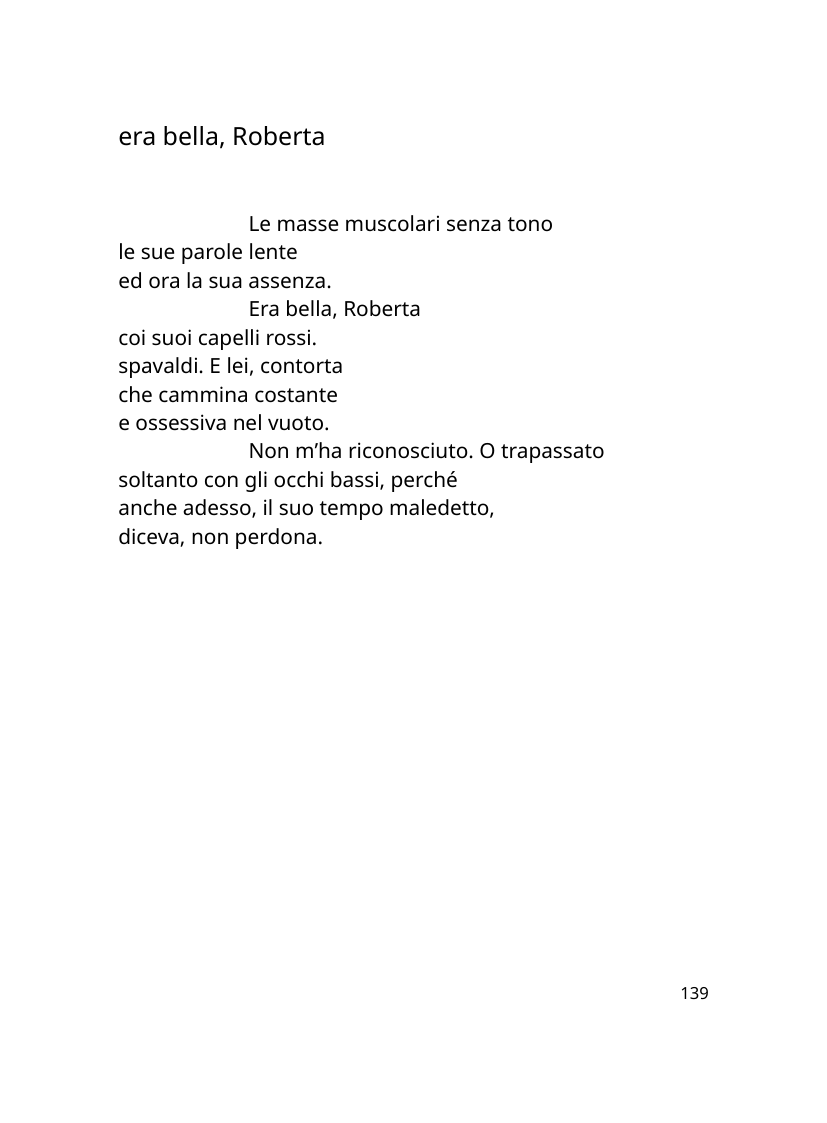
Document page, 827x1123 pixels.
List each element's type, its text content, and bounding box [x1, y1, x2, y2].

text Non m’ha riconosciuto. O trapassato [118, 437, 709, 465]
text spavaldi. E lei, contorta [118, 351, 709, 380]
text Le masse muscolari senza tono [118, 209, 709, 237]
text diceva, non perdona. [118, 522, 709, 550]
text soltanto con gli occhi bassi, perché [118, 465, 709, 493]
text le sue parole lente [118, 237, 709, 266]
text ed ora la sua assenza. [118, 266, 709, 294]
text e ossessiva nel vuoto. [118, 408, 709, 437]
text anche adesso, il suo tempo maledetto, [118, 493, 709, 522]
text che cammina costante [118, 380, 709, 408]
text Era bella, Roberta [118, 294, 709, 323]
text coi suoi capelli rossi. [118, 323, 709, 351]
subtitle era bella, Roberta [118, 118, 709, 152]
